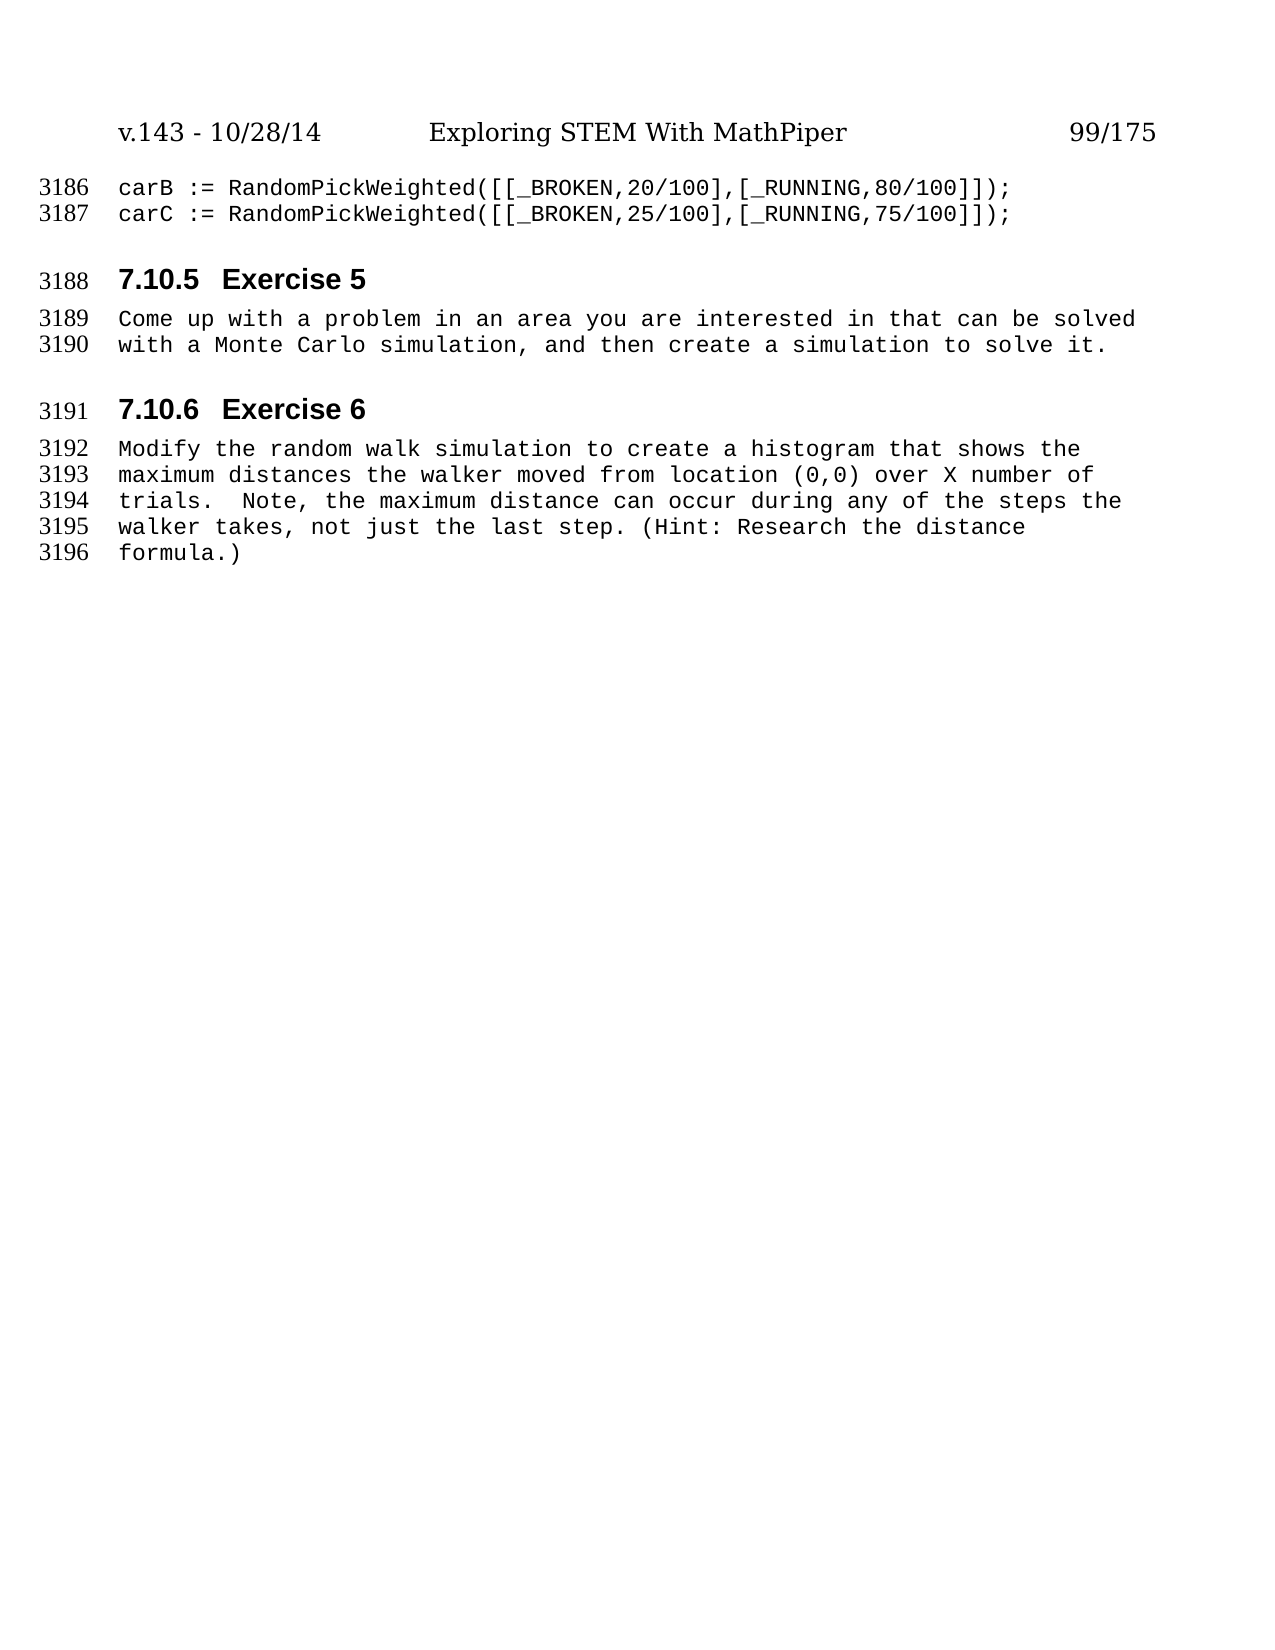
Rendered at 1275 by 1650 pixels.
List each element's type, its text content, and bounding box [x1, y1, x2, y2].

text carB := RandomPickWeighted([[_BROKEN,20/100],[_RUNNING,80/100]]); [118, 177, 1157, 203]
text Come up with a problem in an area you are interested in that can be solved with a Monte Carlo simulation, and then create a simulation to solve it. [118, 307, 1157, 359]
text Modify the random walk simulation to create a histogram that shows the maximum distances the walker moved from location (0,0) over X number of trials. Note, the maximum distance can occur during any of the steps the walker takes, not just the last step. (Hint: Research the distance formula.) [118, 438, 1157, 567]
subtitle Exercise 5 [118, 262, 1157, 295]
subtitle Exercise 6 [118, 392, 1157, 426]
text carC := RandomPickWeighted([[_BROKEN,25/100],[_RUNNING,75/100]]); [118, 203, 1157, 229]
